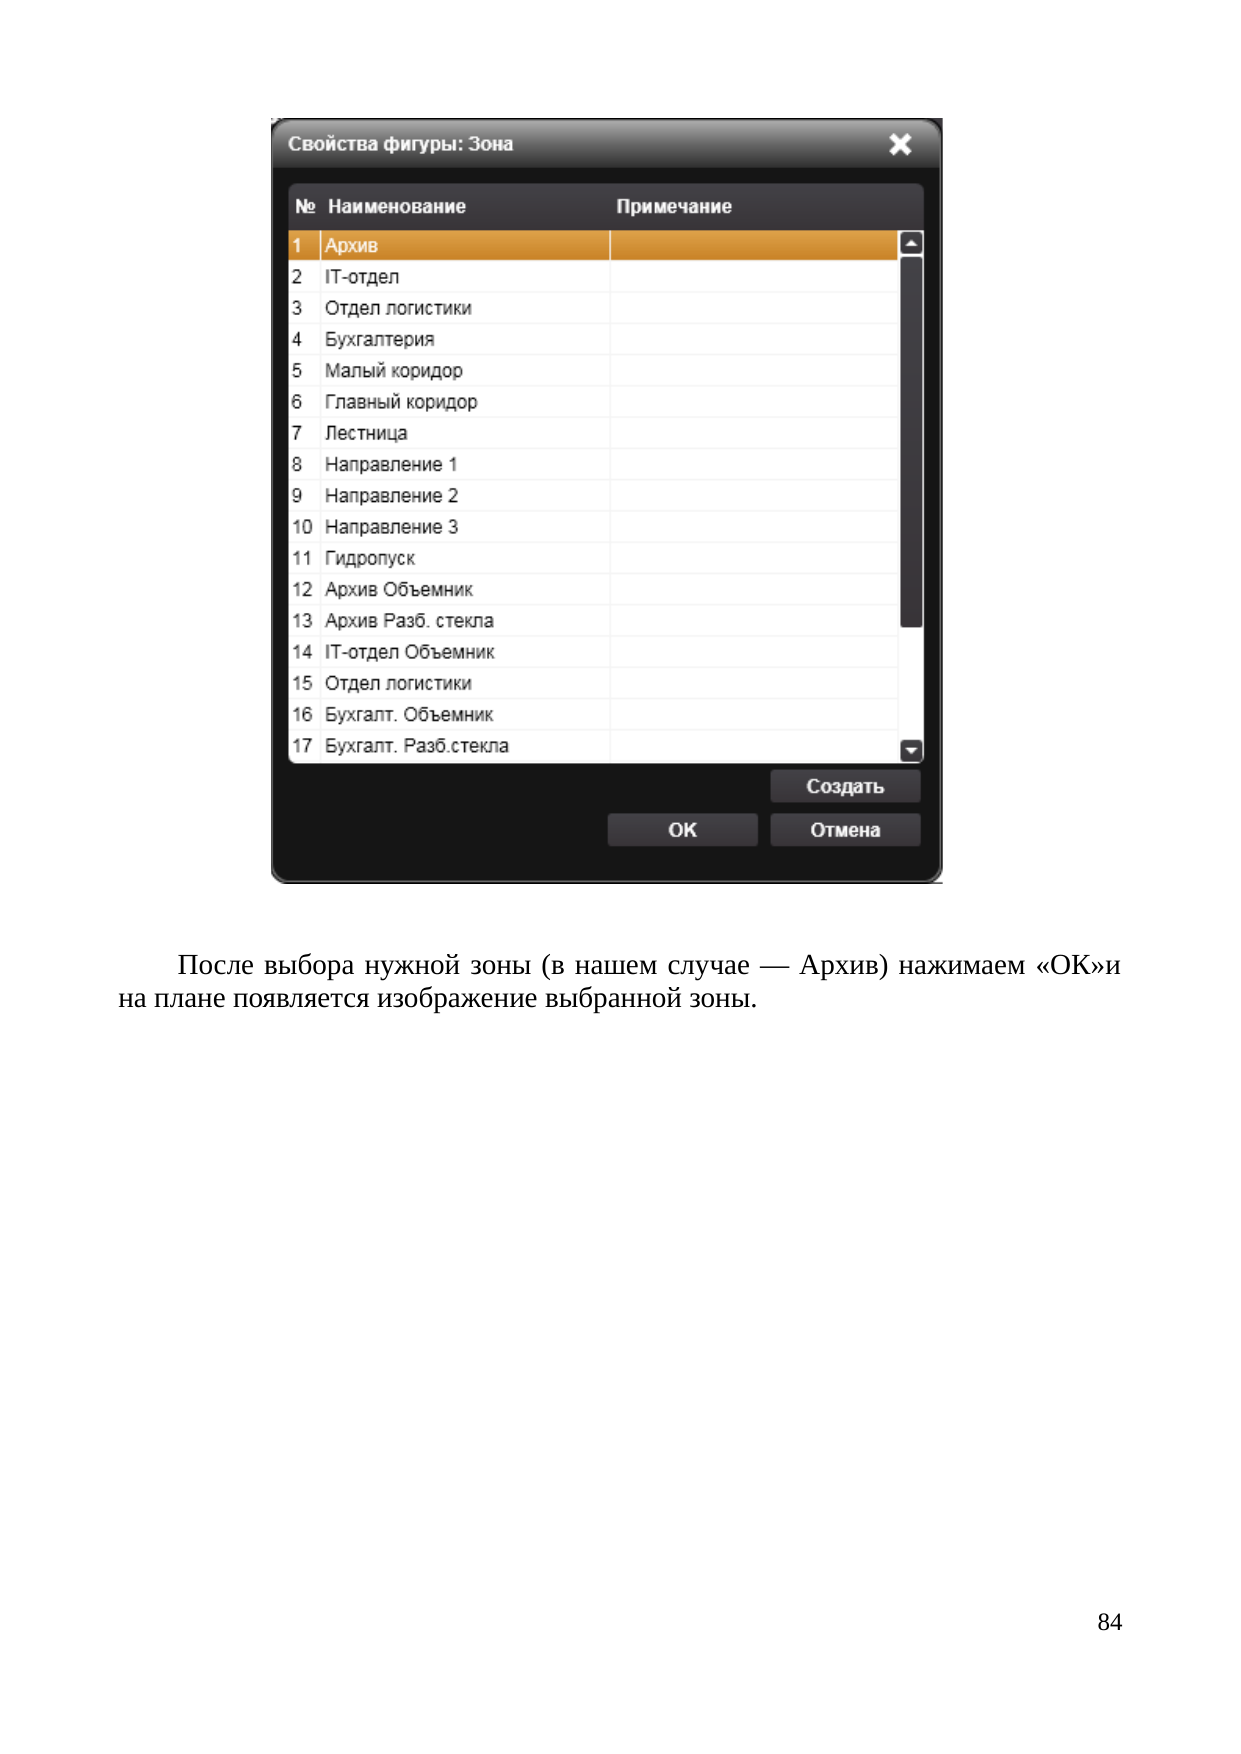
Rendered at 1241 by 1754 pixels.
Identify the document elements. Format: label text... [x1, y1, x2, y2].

text После выбора нужной зоны (в нашем случае — Архив) нажимаем «ОК»и на плане появляется изображение выбранной зоны. [118, 947, 1122, 1014]
picture [271, 118, 943, 884]
